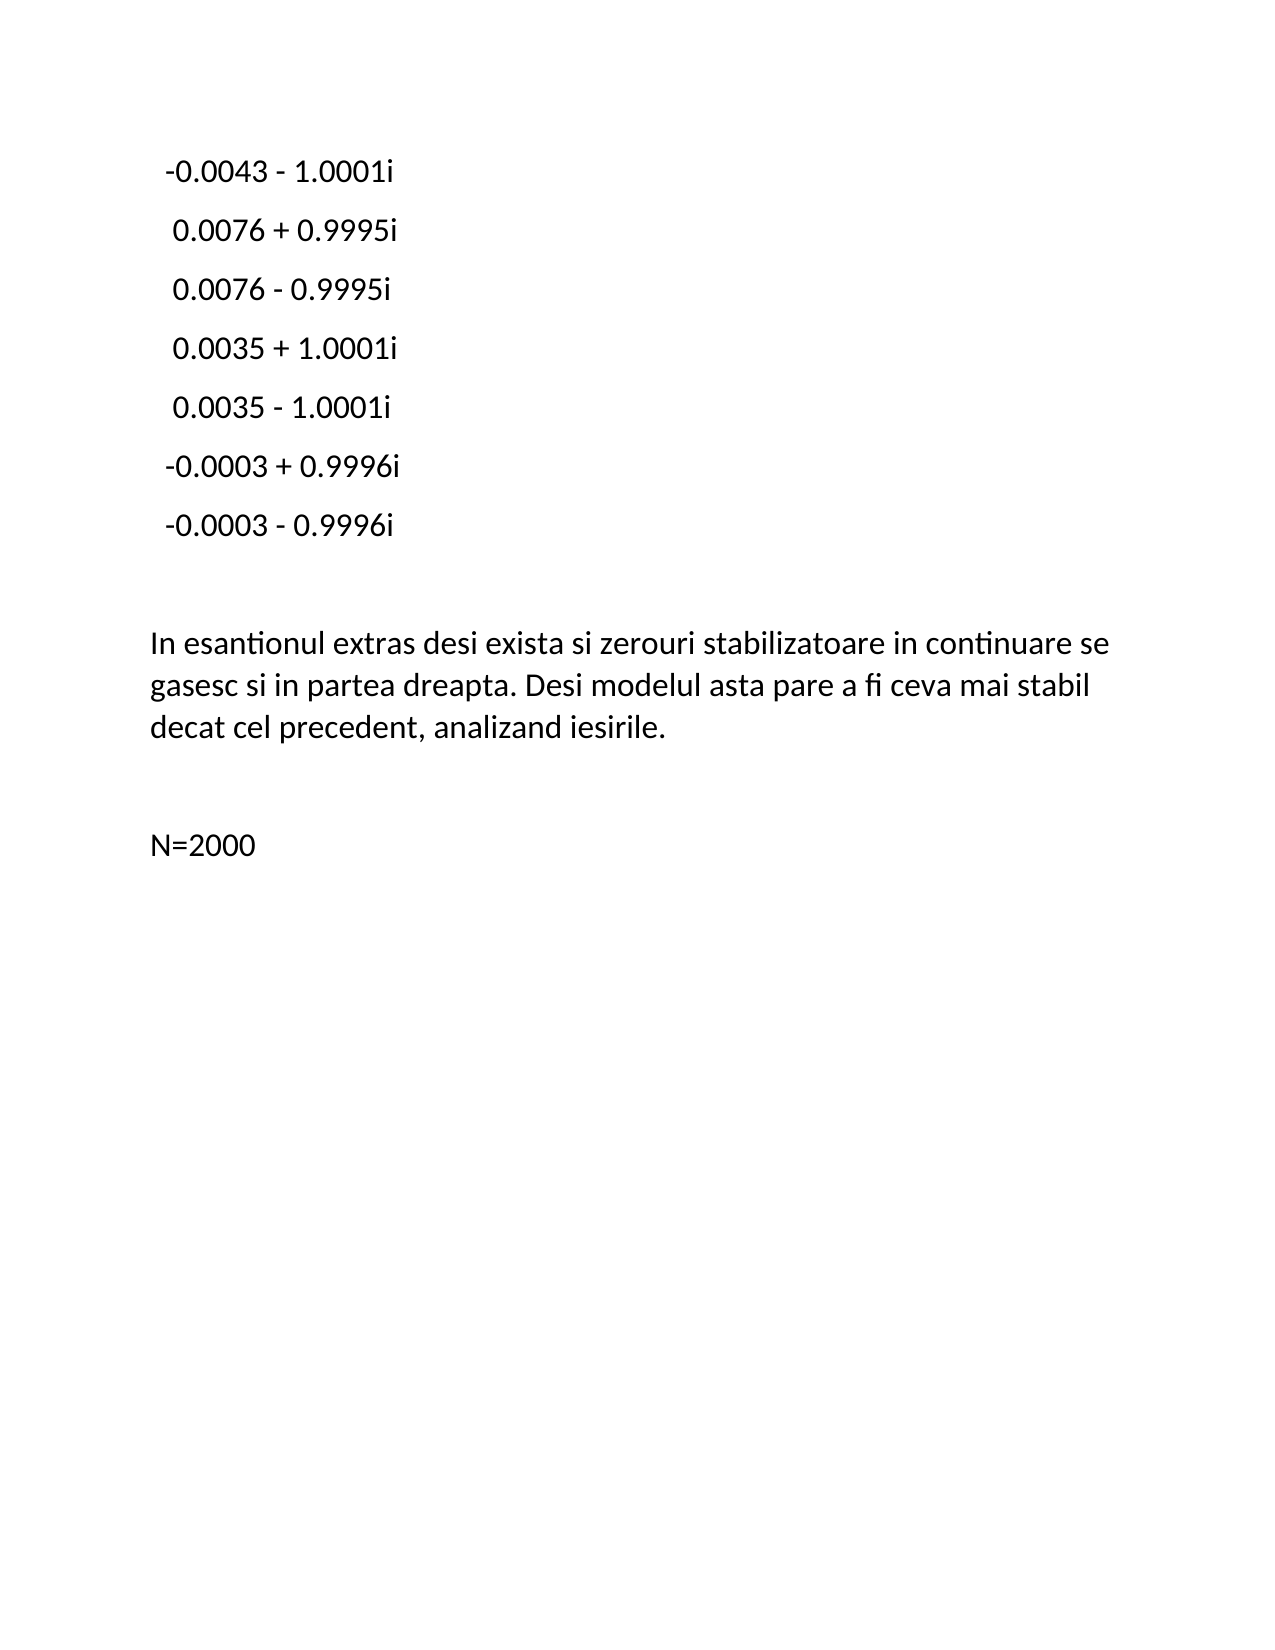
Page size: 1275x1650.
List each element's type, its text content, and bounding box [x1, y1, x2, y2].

text N=2000 [150, 824, 1125, 865]
text In esantionul extras desi exista si zerouri stabilizatoare in continuare se gasesc si in partea dreapta. Desi modelul asta pare a fi ceva mai stabil decat cel precedent, analizand iesirile. [150, 622, 1125, 747]
text -0.0043 - 1.0001i [150, 150, 1125, 191]
text 0.0076 - 0.9995i [150, 268, 1125, 309]
text 0.0035 + 1.0001i [150, 327, 1125, 368]
text 0.0076 + 0.9995i [150, 209, 1125, 250]
text -0.0003 - 0.9996i [150, 504, 1125, 544]
text 0.0035 - 1.0001i [150, 386, 1125, 427]
text -0.0003 + 0.9996i [150, 445, 1125, 486]
